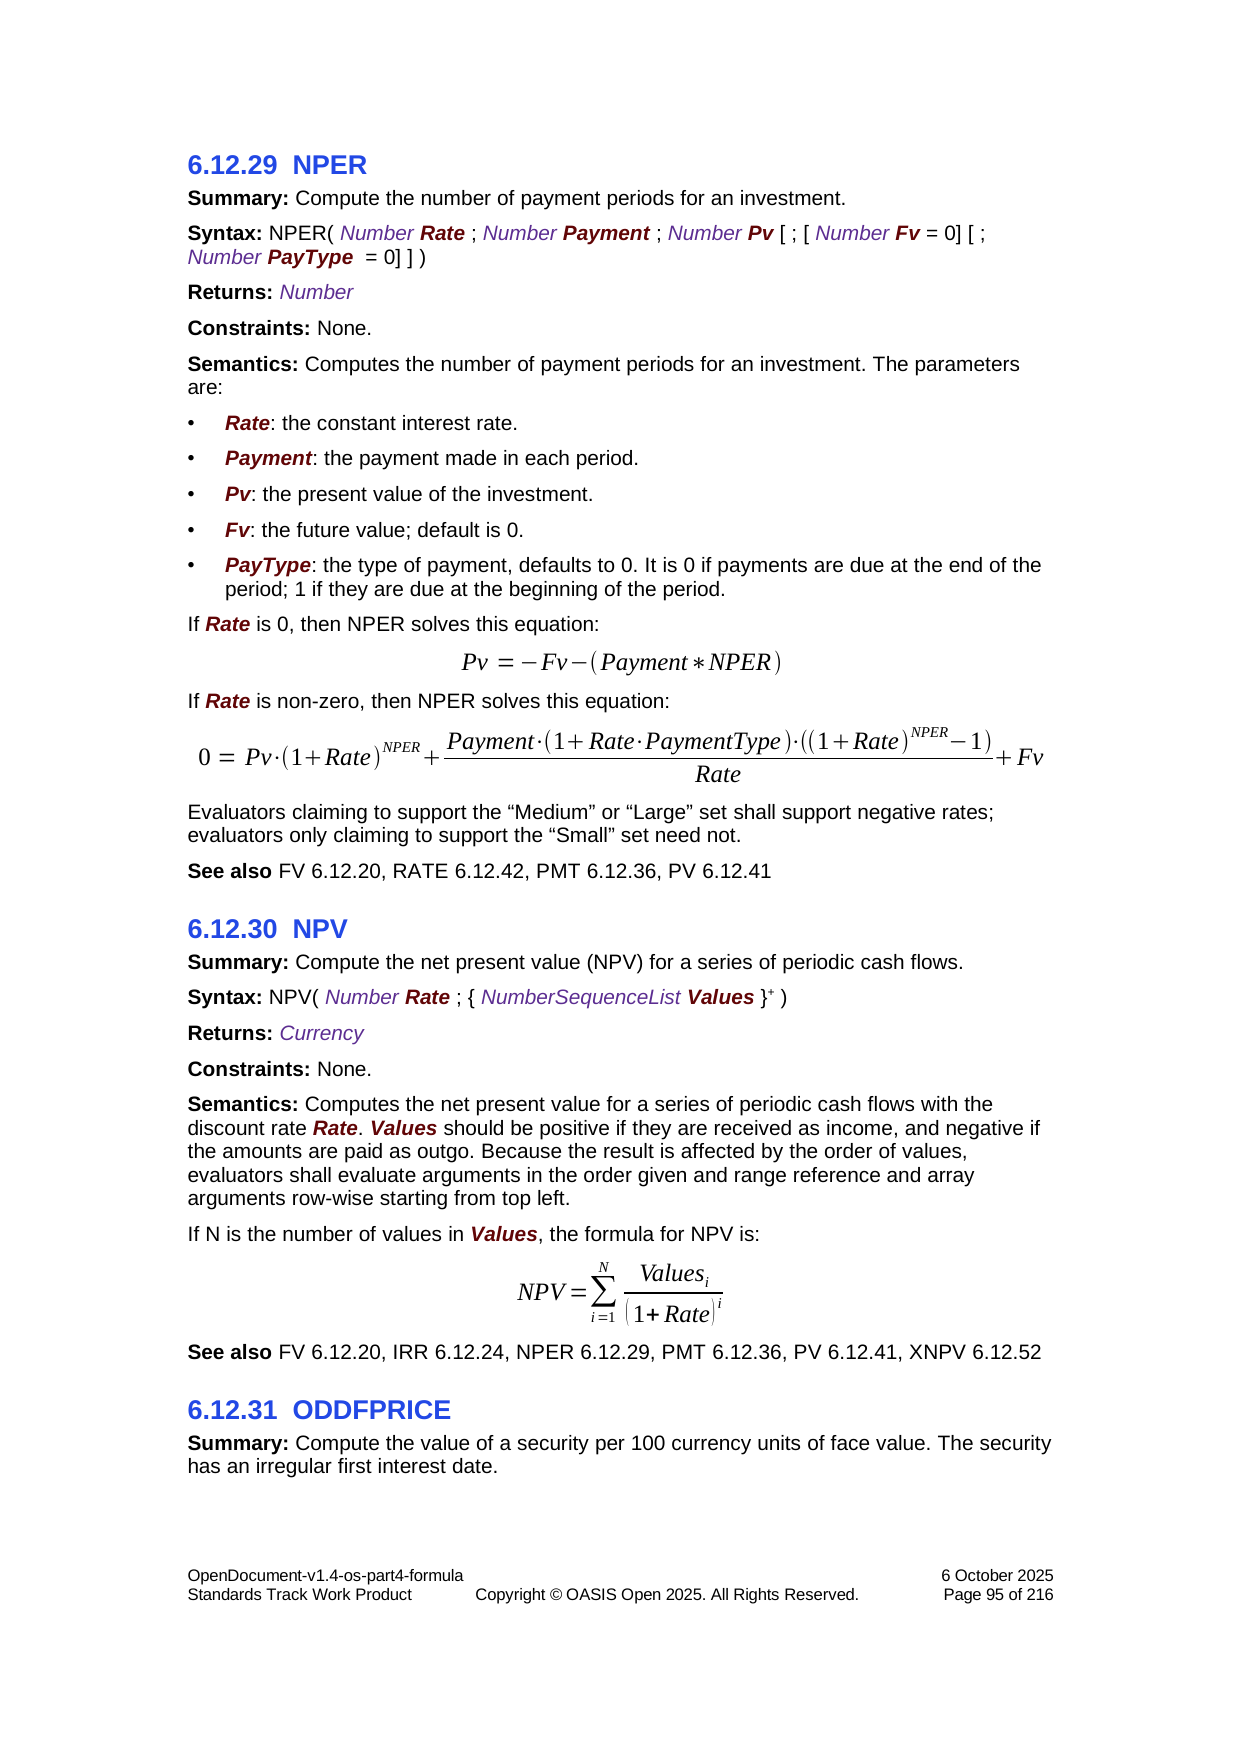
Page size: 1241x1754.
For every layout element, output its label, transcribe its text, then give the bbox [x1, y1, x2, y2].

text If Rate is 0, then NPER solves this equation: [187, 613, 1053, 636]
text Constraints: None. [187, 316, 1053, 340]
text If N is the number of values in Values, the formula for NPV is: [187, 1222, 1053, 1246]
text Semantics: Computes the number of payment periods for an investment. The parameters are: [187, 352, 1053, 399]
text Semantics: Computes the net present value for a series of periodic cash flows with the discount rate Rate. Values should be positive if they are received as income, and negative if the amounts are paid as outgo. Because the result is affected by the order of values, evaluators shall evaluate arguments in the order given and range reference and array arguments row-wise starting from top left. [187, 1093, 1053, 1210]
list Rate: the constant interest rate. [187, 411, 1053, 435]
text Summary: Compute the value of a security per 100 currency units of face value. The security has an irregular first interest date. [187, 1431, 1053, 1478]
list Fv: the future value; default is 0. [187, 518, 1053, 542]
list Payment: the payment made in each period. [187, 447, 1053, 470]
text Syntax: NPER( Number Rate ; Number Payment ; Number Pv [ ; [ Number Fv = 0] [ ; Number PayType = 0] ] ) [187, 222, 1053, 269]
list PayType: the type of payment, defaults to 0. It is 0 if payments are due at the end of the period; 1 if they are due at the beginning of the period. [187, 554, 1053, 601]
text Summary: Compute the net present value (NPV) for a series of periodic cash flows. [187, 950, 1053, 974]
text Returns: Number [187, 281, 1053, 304]
text See also FV 6.12.20, RATE 6.12.42, PMT 6.12.36, PV 6.12.41 [187, 859, 1053, 883]
list Pv: the present value of the investment. [187, 482, 1053, 506]
text If Rate is non-zero, then NPER solves this equation: [187, 689, 1053, 713]
text Evaluators claiming to support the “Medium” or “Large” set shall support negative rates; evaluators only claiming to support the “Small” set need not. [187, 800, 1053, 847]
text Summary: Compute the number of payment periods for an investment. [187, 186, 1053, 209]
text Constraints: None. [187, 1057, 1053, 1081]
text See also FV 6.12.20, IRR 6.12.24, NPER 6.12.29, PMT 6.12.36, PV 6.12.41, XNPV 6.12.52 [187, 1341, 1053, 1364]
subtitle NPV [187, 914, 1053, 944]
subtitle NPER [187, 150, 1053, 180]
text Syntax: NPV( Number Rate ; { NumberSequenceList Values }+ ) [187, 986, 1053, 1009]
text Returns: Currency [187, 1021, 1053, 1045]
subtitle ODDFPRICE [187, 1395, 1053, 1425]
